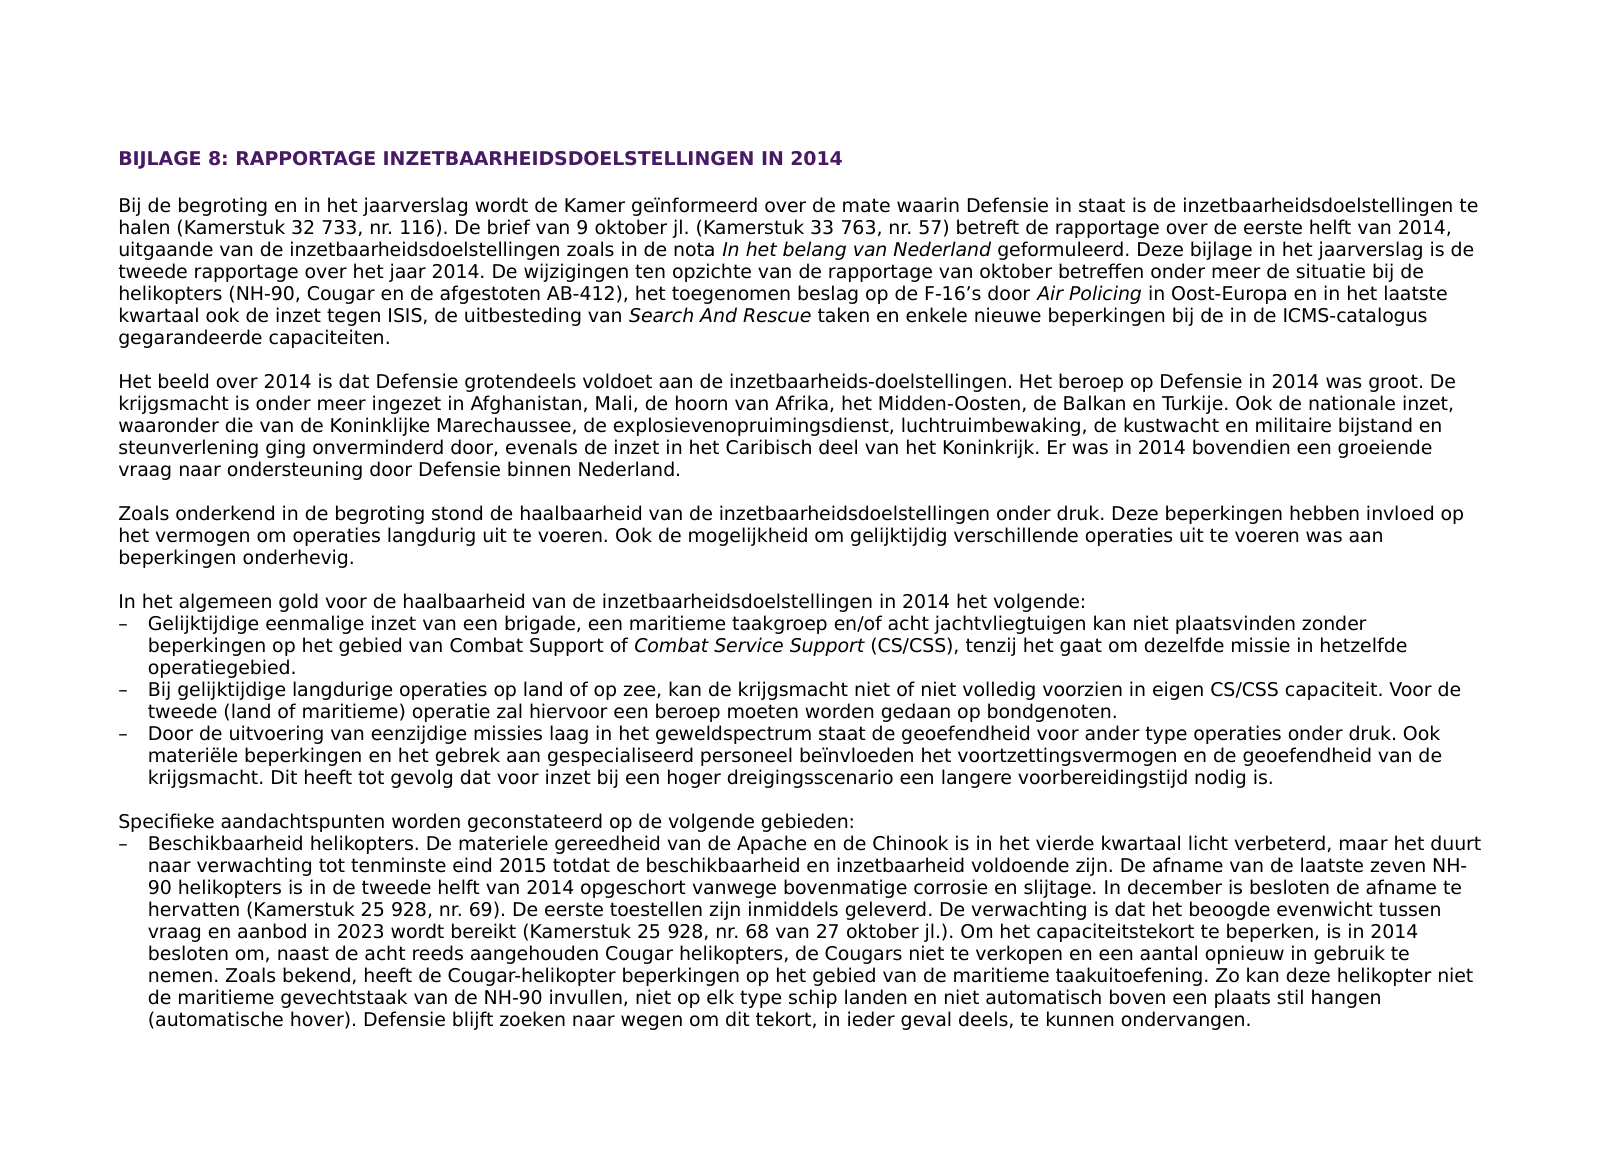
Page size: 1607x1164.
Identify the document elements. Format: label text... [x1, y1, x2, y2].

text – Bij gelijktijdige langdurige operaties op land of op zee, kan de krijgsmacht niet of niet volledig voorzien in eigen CS/CSS capaciteit. Voor de tweede (land of maritieme) operatie zal hiervoor een beroep moeten worden gedaan op bondgenoten. [118, 679, 1488, 723]
text Het beeld over 2014 is dat Defensie grotendeels voldoet aan de inzetbaarheids-doelstellingen. Het beroep op Defensie in 2014 was groot. De krijgsmacht is onder meer ingezet in Afghanistan, Mali, de hoorn van Afrika, het Midden-Oosten, de Balkan en Turkije. Ook de nationale inzet, waaronder die van de Koninklijke Marechaussee, de explosievenopruimingsdienst, luchtruimbewaking, de kustwacht en militaire bijstand en steunverlening ging onverminderd door, evenals de inzet in het Caribisch deel van het Koninkrijk. Er was in 2014 bovendien een groeiende vraag naar ondersteuning door Defensie binnen Nederland. [118, 371, 1488, 481]
subtitle BIJLAGE 8: RAPPORTAGE INZETBAARHEIDSDOELSTELLINGEN IN 2014 [118, 148, 1488, 170]
text – Gelijktijdige eenmalige inzet van een brigade, een maritieme taakgroep en/of acht jachtvliegtuigen kan niet plaatsvinden zonder beperkingen op het gebied van Combat Support of Combat Service Support (CS/CSS), tenzij het gaat om dezelfde missie in hetzelfde operatiegebied. [118, 613, 1488, 679]
text – Door de uitvoering van eenzijdige missies laag in het geweldspectrum staat de geoefendheid voor ander type operaties onder druk. Ook materiële beperkingen en het gebrek aan gespecialiseerd personeel beïnvloeden het voortzettingsvermogen en de geoefendheid van de krijgsmacht. Dit heeft tot gevolg dat voor inzet bij een hoger dreigingsscenario een langere voorbereidingstijd nodig is. [118, 723, 1488, 789]
text Bij de begroting en in het jaarverslag wordt de Kamer geïnformeerd over de mate waarin Defensie in staat is de inzetbaarheidsdoelstellingen te halen (Kamerstuk 32 733, nr. 116). De brief van 9 oktober jl. (Kamerstuk 33 763, nr. 57) betreft de rapportage over de eerste helft van 2014, uitgaande van de inzetbaarheidsdoelstellingen zoals in de nota In het belang van Nederland geformuleerd. Deze bijlage in het jaarverslag is de tweede rapportage over het jaar 2014. De wijzigingen ten opzichte van de rapportage van oktober betreffen onder meer de situatie bij de helikopters (NH-90, Cougar en de afgestoten AB-412), het toegenomen beslag op de F-16’s door Air Policing in Oost-Europa en in het laatste kwartaal ook de inzet tegen ISIS, de uitbesteding van Search And Rescue taken en enkele nieuwe beperkingen bij de in de ICMS-catalogus gegarandeerde capaciteiten. [118, 195, 1488, 349]
text – Beschikbaarheid helikopters. De materiele gereedheid van de Apache en de Chinook is in het vierde kwartaal licht verbeterd, maar het duurt naar verwachting tot tenminste eind 2015 totdat de beschikbaarheid en inzetbaarheid voldoende zijn. De afname van de laatste zeven NH-90 helikopters is in de tweede helft van 2014 opgeschort vanwege bovenmatige corrosie en slijtage. In december is besloten de afname te hervatten (Kamerstuk 25 928, nr. 69). De eerste toestellen zijn inmiddels geleverd. De verwachting is dat het beoogde evenwicht tussen vraag en aanbod in 2023 wordt bereikt (Kamerstuk 25 928, nr. 68 van 27 oktober jl.). Om het capaciteitstekort te beperken, is in 2014 besloten om, naast de acht reeds aangehouden Cougar helikopters, de Cougars niet te verkopen en een aantal opnieuw in gebruik te nemen. Zoals bekend, heeft de Cougar-helikopter beperkingen op het gebied van de maritieme taakuitoefening. Zo kan deze helikopter niet de maritieme gevechtstaak van de NH-90 invullen, niet op elk type schip landen en niet automatisch boven een plaats stil hangen (automatische hover). Defensie blijft zoeken naar wegen om dit tekort, in ieder geval deels, te kunnen ondervangen. [118, 833, 1488, 1031]
text In het algemeen gold voor de haalbaarheid van de inzetbaarheidsdoelstellingen in 2014 het volgende: [118, 591, 1488, 613]
text Zoals onderkend in de begroting stond de haalbaarheid van de inzetbaarheidsdoelstellingen onder druk. Deze beperkingen hebben invloed op het vermogen om operaties langdurig uit te voeren. Ook de mogelijkheid om gelijktijdig verschillende operaties uit te voeren was aan beperkingen onderhevig. [118, 503, 1488, 569]
text Specifieke aandachtspunten worden geconstateerd op de volgende gebieden: [118, 811, 1488, 833]
